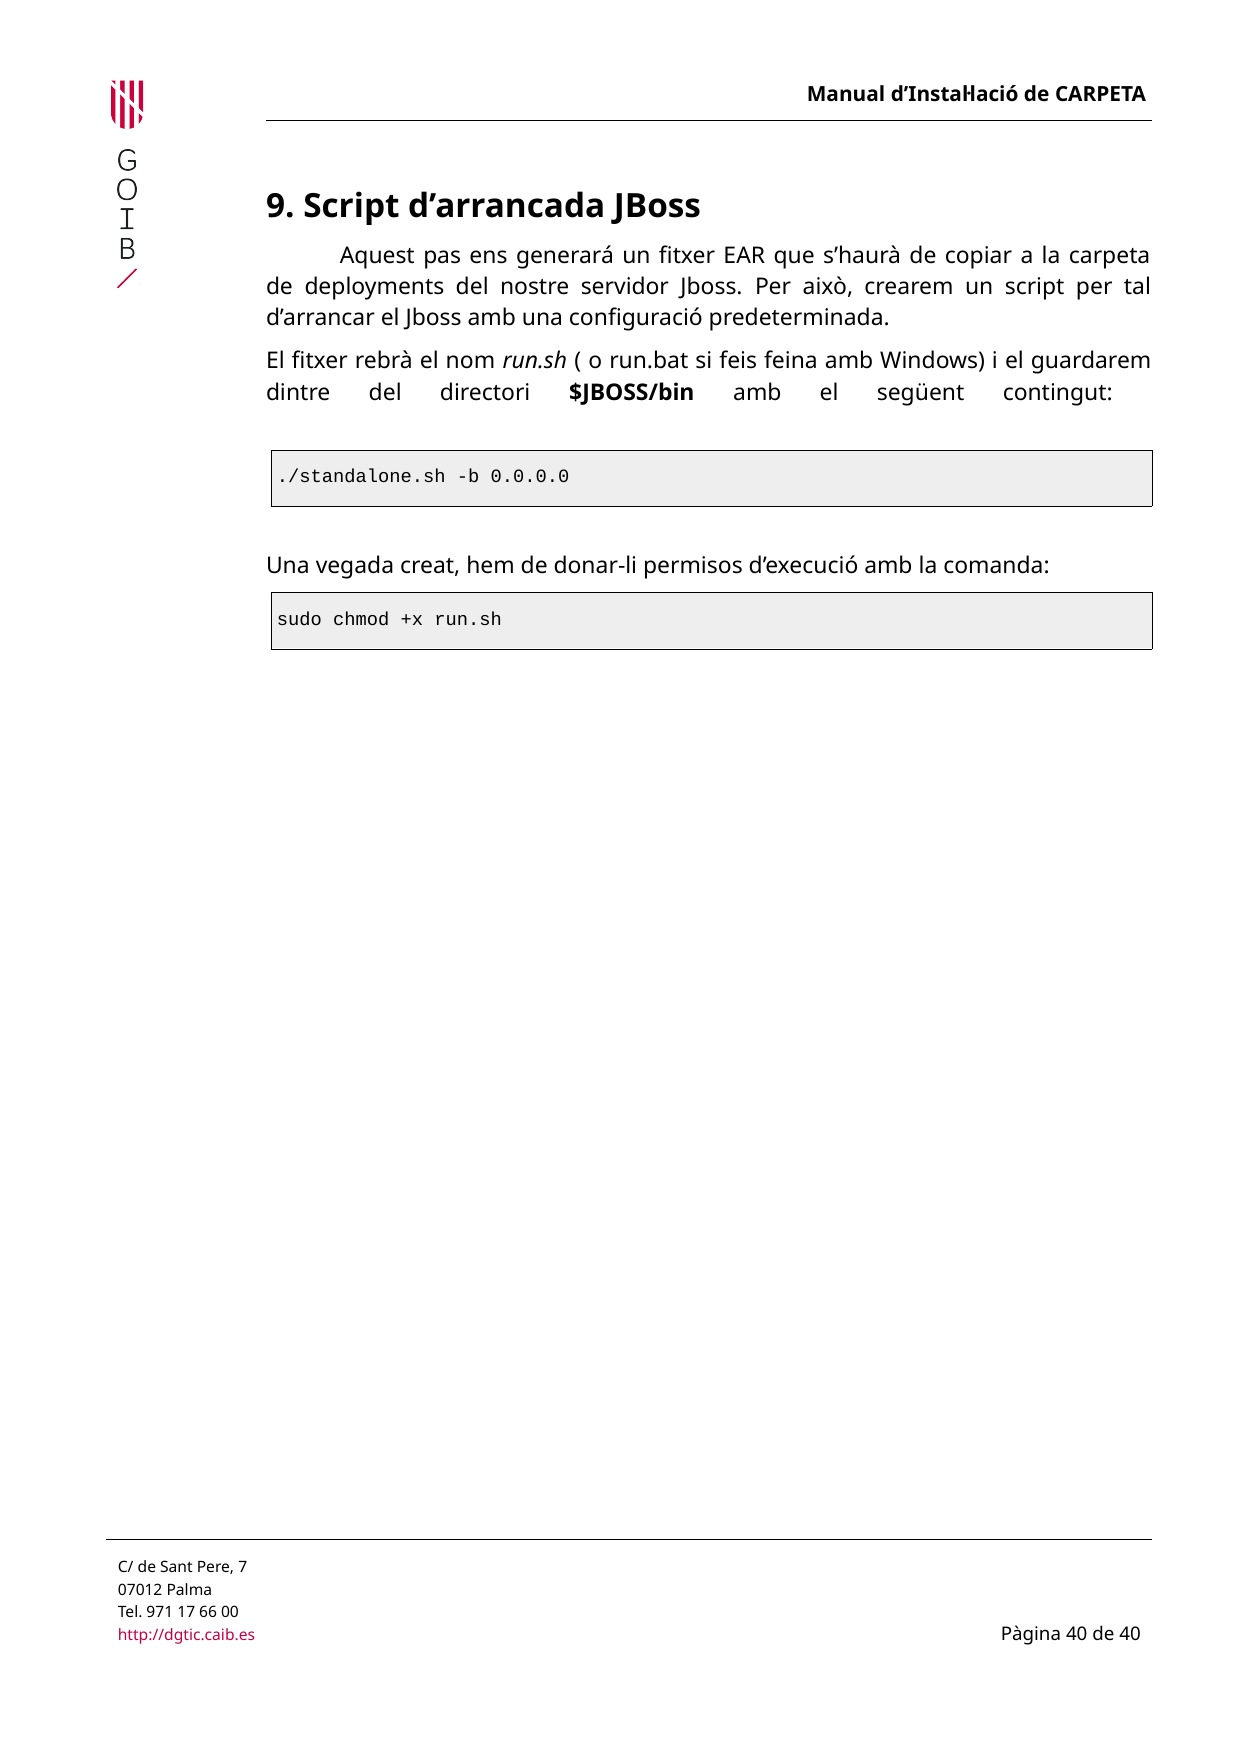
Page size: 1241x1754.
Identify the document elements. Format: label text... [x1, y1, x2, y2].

text El fitxer rebrà el nom run.sh ( o run.bat si feis feina amb Windows) i el guardarem dintre del directori $JBOSS/bin amb el següent contingut: [266, 344, 1152, 438]
text Una vegada creat, hem de donar-li permisos d’execució amb la comanda: [266, 518, 1152, 580]
table_header ./standalone.sh -b 0.0.0.0 [272, 451, 1152, 506]
picture [82, 57, 172, 319]
table_header sudo chmod +x run.sh [272, 593, 1152, 648]
subtitle Script d’arrancada JBoss [266, 181, 1152, 227]
text Aquest pas ens generará un fitxer EAR que s’haurà de copiar a la carpeta de deployments del nostre servidor Jboss. Per això, crearem un script per tal d’arrancar el Jboss amb una configuració predeterminada. [266, 239, 1152, 332]
